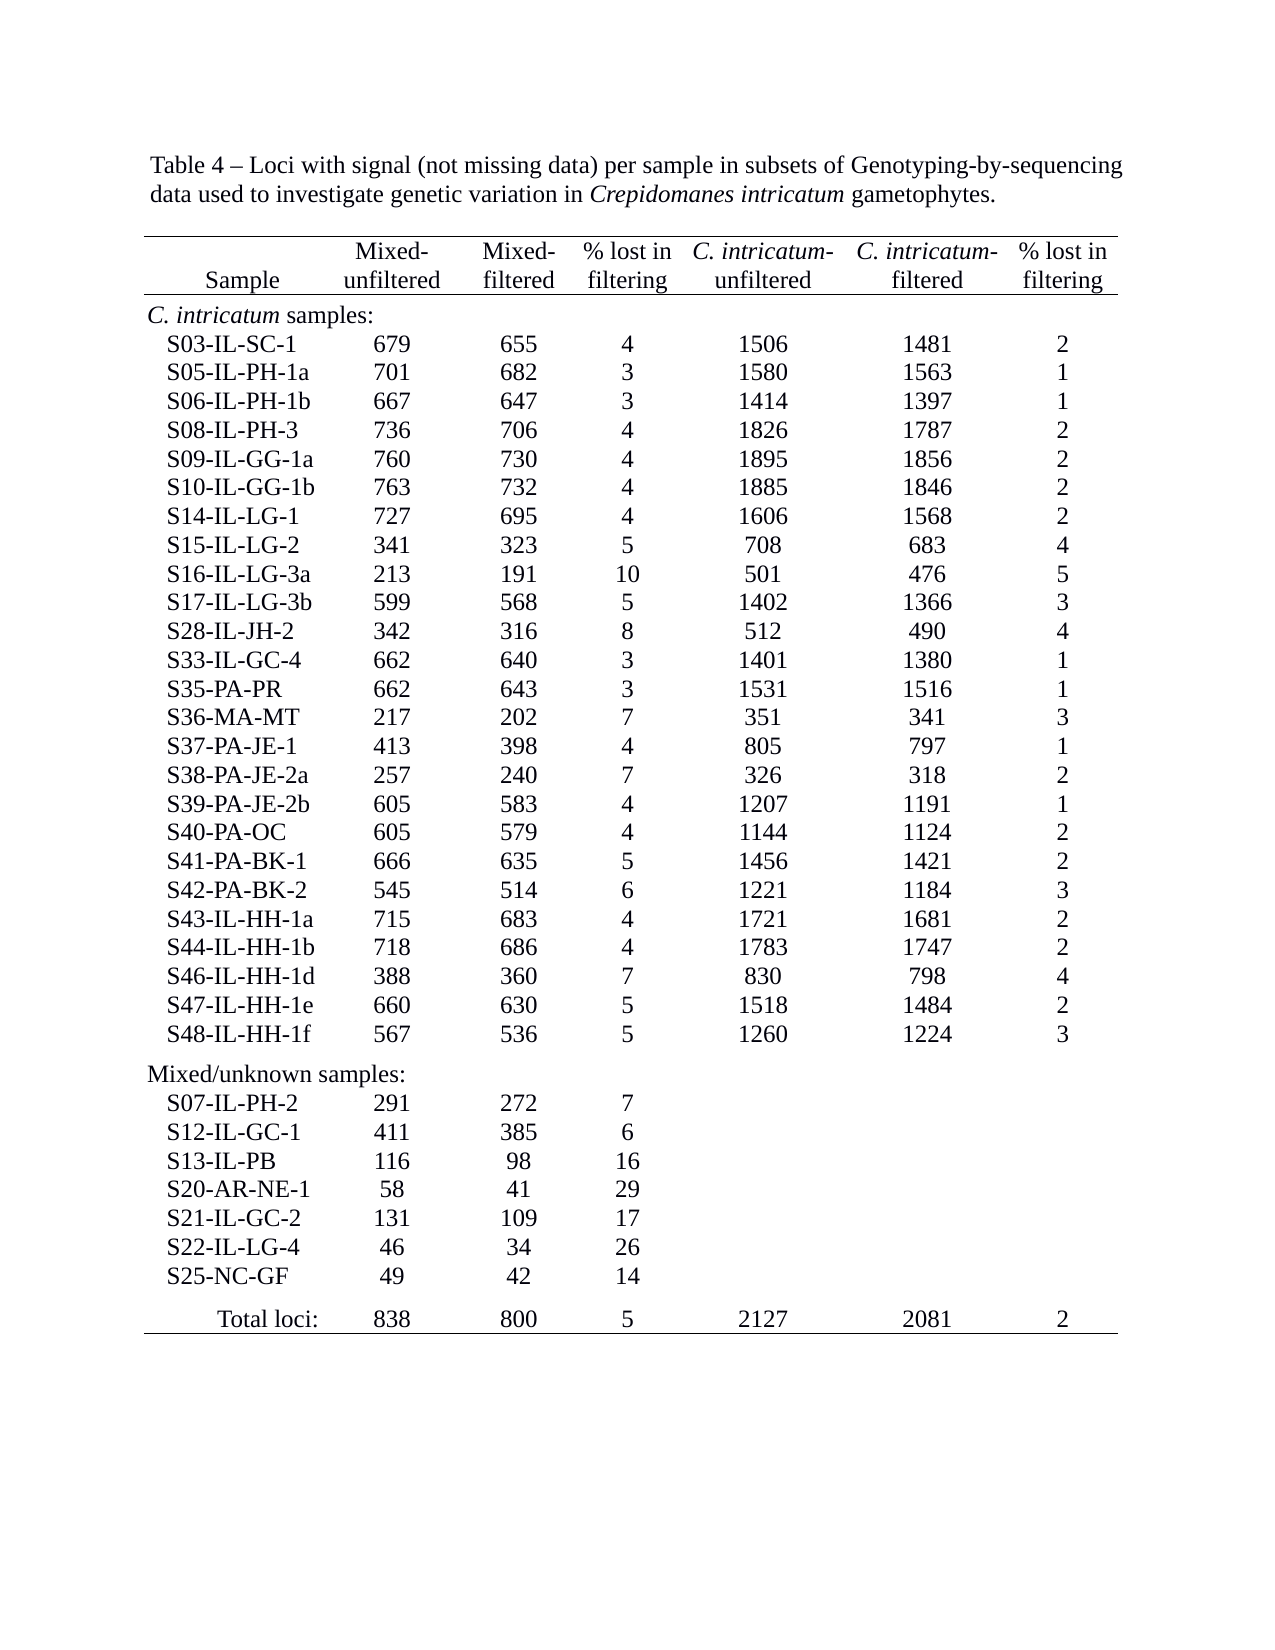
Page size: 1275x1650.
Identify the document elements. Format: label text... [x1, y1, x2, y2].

table_cell 1 [1007, 645, 1118, 674]
table_cell [679, 1175, 847, 1203]
table_cell 2 [1007, 846, 1118, 875]
table_cell 2081 [847, 1290, 1007, 1332]
table_cell [144, 1232, 163, 1261]
table_cell [144, 329, 163, 357]
table_cell 514 [462, 875, 575, 904]
table_cell 3 [575, 674, 679, 702]
table_cell 14 [575, 1261, 679, 1289]
table_cell [144, 731, 163, 760]
table_cell 316 [462, 616, 575, 645]
table_cell [679, 1203, 847, 1232]
table_cell 838 [321, 1290, 462, 1332]
table_cell 1787 [847, 415, 1007, 444]
table_cell 6 [575, 1117, 679, 1146]
table_cell 341 [847, 703, 1007, 731]
table_cell S36-MA-MT [163, 703, 321, 731]
table_cell 1207 [679, 789, 847, 817]
table_cell S15-IL-LG-2 [163, 530, 321, 559]
table_cell 1826 [679, 415, 847, 444]
table_cell 29 [575, 1175, 679, 1203]
table_cell S25-NC-GF [163, 1261, 321, 1289]
table_cell [847, 1203, 1007, 1232]
table_cell 830 [679, 961, 847, 990]
table_cell 323 [462, 530, 575, 559]
table_cell 797 [847, 731, 1007, 760]
table_cell 545 [321, 875, 462, 904]
table_cell 635 [462, 846, 575, 875]
table_cell 679 [321, 329, 462, 357]
table_header C. intricatum-filtered [847, 237, 1007, 294]
table_cell 1531 [679, 674, 847, 702]
table_cell [679, 1146, 847, 1174]
table_cell [144, 473, 163, 501]
table_cell 3 [575, 645, 679, 674]
table_cell 1481 [847, 329, 1007, 357]
table_cell [144, 961, 163, 990]
table_cell 2 [1007, 501, 1118, 530]
table_cell 240 [462, 760, 575, 789]
table_cell [144, 674, 163, 702]
table_cell C. intricatum samples: [144, 295, 1118, 329]
table_cell 763 [321, 473, 462, 501]
table_cell S46-IL-HH-1d [163, 961, 321, 990]
table_cell [1007, 1175, 1118, 1203]
table_cell 476 [847, 559, 1007, 587]
table_cell 5 [575, 1019, 679, 1047]
table_cell 666 [321, 846, 462, 875]
table_cell 4 [1007, 530, 1118, 559]
table_cell 1224 [847, 1019, 1007, 1047]
table_header Mixed-unfiltered [321, 237, 462, 294]
table_cell 683 [462, 904, 575, 932]
table_cell S41-PA-BK-1 [163, 846, 321, 875]
table_cell 490 [847, 616, 1007, 645]
table_cell 41 [462, 1175, 575, 1203]
table_cell 5 [575, 530, 679, 559]
table_cell 599 [321, 588, 462, 616]
table_cell 1856 [847, 444, 1007, 472]
table_cell 2 [1007, 415, 1118, 444]
table_cell 4 [575, 501, 679, 530]
table_cell [847, 1261, 1007, 1289]
table_cell 1221 [679, 875, 847, 904]
table_cell 1681 [847, 904, 1007, 932]
table_cell 34 [462, 1232, 575, 1261]
table_cell 116 [321, 1146, 462, 1174]
table_cell 1747 [847, 933, 1007, 961]
table_cell 257 [321, 760, 462, 789]
table_cell 291 [321, 1088, 462, 1117]
table_cell 191 [462, 559, 575, 587]
table_cell 3 [575, 386, 679, 415]
table_cell S14-IL-LG-1 [163, 501, 321, 530]
table_cell 17 [575, 1203, 679, 1232]
table_cell 8 [575, 616, 679, 645]
table_cell 272 [462, 1088, 575, 1117]
table_cell S48-IL-HH-1f [163, 1019, 321, 1047]
table_cell 2 [1007, 444, 1118, 472]
table_cell S44-IL-HH-1b [163, 933, 321, 961]
table_cell [144, 1290, 163, 1332]
table_cell 5 [1007, 559, 1118, 587]
table_cell 579 [462, 818, 575, 846]
table_cell 1563 [847, 358, 1007, 386]
table_cell 4 [575, 329, 679, 357]
table_cell S12-IL-GC-1 [163, 1117, 321, 1146]
table_cell 46 [321, 1232, 462, 1261]
table_cell 3 [1007, 875, 1118, 904]
table_cell 1191 [847, 789, 1007, 817]
table_cell [847, 1117, 1007, 1146]
table_cell [679, 1117, 847, 1146]
table_cell [679, 1261, 847, 1289]
table_cell 341 [321, 530, 462, 559]
table_cell 131 [321, 1203, 462, 1232]
table_cell [144, 1019, 163, 1047]
table_cell S22-IL-LG-4 [163, 1232, 321, 1261]
table_header % lost in filtering [575, 237, 679, 294]
table_cell 732 [462, 473, 575, 501]
table_cell 7 [575, 760, 679, 789]
table_cell 1 [1007, 789, 1118, 817]
table_cell 1506 [679, 329, 847, 357]
table_cell S38-PA-JE-2a [163, 760, 321, 789]
table_cell 5 [575, 588, 679, 616]
table_cell S13-IL-PB [163, 1146, 321, 1174]
table_cell 1414 [679, 386, 847, 415]
table_cell 16 [575, 1146, 679, 1174]
table_cell [144, 1088, 163, 1117]
table_cell S05-IL-PH-1a [163, 358, 321, 386]
table_cell S07-IL-PH-2 [163, 1088, 321, 1117]
table_cell 2 [1007, 329, 1118, 357]
table_cell 58 [321, 1175, 462, 1203]
table_cell 706 [462, 415, 575, 444]
table_cell [144, 588, 163, 616]
table_cell 568 [462, 588, 575, 616]
table_cell 1606 [679, 501, 847, 530]
table_cell 318 [847, 760, 1007, 789]
table_cell [847, 1232, 1007, 1261]
table_cell 49 [321, 1261, 462, 1289]
table_cell S37-PA-JE-1 [163, 731, 321, 760]
table_cell 3 [1007, 703, 1118, 731]
table_cell [1007, 1088, 1118, 1117]
table_cell 1260 [679, 1019, 847, 1047]
table_cell 413 [321, 731, 462, 760]
table_cell 2 [1007, 990, 1118, 1019]
table_cell [144, 444, 163, 472]
table_cell 667 [321, 386, 462, 415]
table_cell 4 [1007, 961, 1118, 990]
table_cell 1516 [847, 674, 1007, 702]
table_cell S20-AR-NE-1 [163, 1175, 321, 1203]
table_cell 1484 [847, 990, 1007, 1019]
table_cell 605 [321, 818, 462, 846]
table_cell 1456 [679, 846, 847, 875]
table_cell 26 [575, 1232, 679, 1261]
table_cell 536 [462, 1019, 575, 1047]
text Table 4 – Loci with signal (not missing data) per sample in subsets of Genotyping-by-sequencing data used to investigate genetic variation in Crepidomanes intricatum gametophytes. [150, 150, 1125, 207]
table_cell 4 [575, 933, 679, 961]
table_cell 662 [321, 674, 462, 702]
table_cell 630 [462, 990, 575, 1019]
table_cell [679, 1232, 847, 1261]
table_cell 202 [462, 703, 575, 731]
table_cell 1518 [679, 990, 847, 1019]
table_cell [1007, 1261, 1118, 1289]
table_cell [144, 358, 163, 386]
table_cell [144, 875, 163, 904]
table_cell 360 [462, 961, 575, 990]
table_cell S09-IL-GG-1a [163, 444, 321, 472]
table_header Mixed-filtered [462, 237, 575, 294]
table_cell 512 [679, 616, 847, 645]
table_cell S43-IL-HH-1a [163, 904, 321, 932]
table_cell [144, 933, 163, 961]
table_cell 1721 [679, 904, 847, 932]
table_cell [144, 990, 163, 1019]
table_cell 2127 [679, 1290, 847, 1332]
table_cell 1895 [679, 444, 847, 472]
table_cell [1007, 1232, 1118, 1261]
table_header % lost in filtering [1007, 237, 1118, 294]
table_cell 1846 [847, 473, 1007, 501]
table_cell [144, 703, 163, 731]
table_cell 1184 [847, 875, 1007, 904]
table_cell 3 [1007, 1019, 1118, 1047]
table_cell 2 [1007, 933, 1118, 961]
table_cell [1007, 1146, 1118, 1174]
table_cell S16-IL-LG-3a [163, 559, 321, 587]
table_cell 2 [1007, 818, 1118, 846]
table_cell 5 [575, 990, 679, 1019]
table_cell S08-IL-PH-3 [163, 415, 321, 444]
table_cell 5 [575, 846, 679, 875]
table_cell 411 [321, 1117, 462, 1146]
table_cell 567 [321, 1019, 462, 1047]
table_cell 388 [321, 961, 462, 990]
table_cell 351 [679, 703, 847, 731]
table_cell 686 [462, 933, 575, 961]
table_cell 398 [462, 731, 575, 760]
table_cell 718 [321, 933, 462, 961]
table_cell S10-IL-GG-1b [163, 473, 321, 501]
table_cell 3 [1007, 588, 1118, 616]
table_cell 730 [462, 444, 575, 472]
table_cell 640 [462, 645, 575, 674]
table_cell [144, 789, 163, 817]
table_cell S39-PA-JE-2b [163, 789, 321, 817]
table_cell S03-IL-SC-1 [163, 329, 321, 357]
table_cell 2 [1007, 473, 1118, 501]
table_cell [144, 1117, 163, 1146]
table_cell [144, 1203, 163, 1232]
table_cell 715 [321, 904, 462, 932]
table_cell 10 [575, 559, 679, 587]
table_cell S47-IL-HH-1e [163, 990, 321, 1019]
table_cell [1007, 1117, 1118, 1146]
table_cell 1580 [679, 358, 847, 386]
table_cell 1885 [679, 473, 847, 501]
table_cell [144, 1146, 163, 1174]
table_cell S06-IL-PH-1b [163, 386, 321, 415]
table_cell S28-IL-JH-2 [163, 616, 321, 645]
table_cell 2 [1007, 760, 1118, 789]
table_cell 342 [321, 616, 462, 645]
table_cell 605 [321, 789, 462, 817]
table_cell 5 [575, 1290, 679, 1332]
table_cell 682 [462, 358, 575, 386]
table_cell 98 [462, 1146, 575, 1174]
table_cell S35-PA-PR [163, 674, 321, 702]
table_header [144, 237, 163, 294]
table_cell [144, 846, 163, 875]
table_cell 6 [575, 875, 679, 904]
table_cell 4 [575, 444, 679, 472]
table_cell 1402 [679, 588, 847, 616]
table_cell [144, 1175, 163, 1203]
table_cell 655 [462, 329, 575, 357]
table_cell 760 [321, 444, 462, 472]
table_cell [144, 530, 163, 559]
table_cell 2 [1007, 1290, 1118, 1332]
table_cell [144, 386, 163, 415]
table_cell Mixed/unknown samples: [144, 1048, 1118, 1088]
table_cell [144, 818, 163, 846]
table_header Sample [163, 237, 321, 294]
table_cell 1124 [847, 818, 1007, 846]
table_cell 7 [575, 703, 679, 731]
table_cell 213 [321, 559, 462, 587]
table_cell S17-IL-LG-3b [163, 588, 321, 616]
table_cell 1366 [847, 588, 1007, 616]
table_cell 4 [575, 789, 679, 817]
table_cell 695 [462, 501, 575, 530]
table_cell 109 [462, 1203, 575, 1232]
table_cell S40-PA-OC [163, 818, 321, 846]
table_cell 805 [679, 731, 847, 760]
table_cell 1 [1007, 386, 1118, 415]
table_cell 660 [321, 990, 462, 1019]
table_cell [1007, 1203, 1118, 1232]
table_cell [144, 559, 163, 587]
table_cell [144, 645, 163, 674]
table_cell Total loci: [163, 1290, 321, 1332]
table_cell [847, 1175, 1007, 1203]
table_cell 7 [575, 1088, 679, 1117]
table_cell [847, 1088, 1007, 1117]
table_cell 727 [321, 501, 462, 530]
table_cell 701 [321, 358, 462, 386]
table_cell 708 [679, 530, 847, 559]
table_cell 7 [575, 961, 679, 990]
table_cell [144, 1261, 163, 1289]
table_cell S33-IL-GC-4 [163, 645, 321, 674]
table_cell 4 [575, 415, 679, 444]
table_cell [679, 1088, 847, 1117]
table_cell 4 [575, 731, 679, 760]
table_cell 1 [1007, 358, 1118, 386]
table_cell 800 [462, 1290, 575, 1332]
table_cell 662 [321, 645, 462, 674]
table_cell 4 [575, 904, 679, 932]
table_cell 1401 [679, 645, 847, 674]
table_cell 4 [575, 818, 679, 846]
table_cell 1783 [679, 933, 847, 961]
table_cell 643 [462, 674, 575, 702]
table_cell [144, 760, 163, 789]
table_cell 1 [1007, 674, 1118, 702]
table_cell [144, 904, 163, 932]
table_cell 3 [575, 358, 679, 386]
table_cell 647 [462, 386, 575, 415]
table_cell 42 [462, 1261, 575, 1289]
table_cell 583 [462, 789, 575, 817]
table_cell 4 [1007, 616, 1118, 645]
table_cell 1397 [847, 386, 1007, 415]
table_cell 4 [575, 473, 679, 501]
table_cell 501 [679, 559, 847, 587]
table_cell [144, 501, 163, 530]
table_cell 2 [1007, 904, 1118, 932]
table_cell 1 [1007, 731, 1118, 760]
table_cell S42-PA-BK-2 [163, 875, 321, 904]
table_cell 385 [462, 1117, 575, 1146]
table_cell 798 [847, 961, 1007, 990]
table_cell [144, 415, 163, 444]
table_cell 1568 [847, 501, 1007, 530]
table_header C. intricatum-unfiltered [679, 237, 847, 294]
table_cell 1380 [847, 645, 1007, 674]
table_cell 217 [321, 703, 462, 731]
table_cell [847, 1146, 1007, 1174]
table_cell S21-IL-GC-2 [163, 1203, 321, 1232]
table_cell 683 [847, 530, 1007, 559]
table_cell 1144 [679, 818, 847, 846]
table_cell [144, 616, 163, 645]
table_cell 1421 [847, 846, 1007, 875]
table_cell 736 [321, 415, 462, 444]
table_cell 326 [679, 760, 847, 789]
